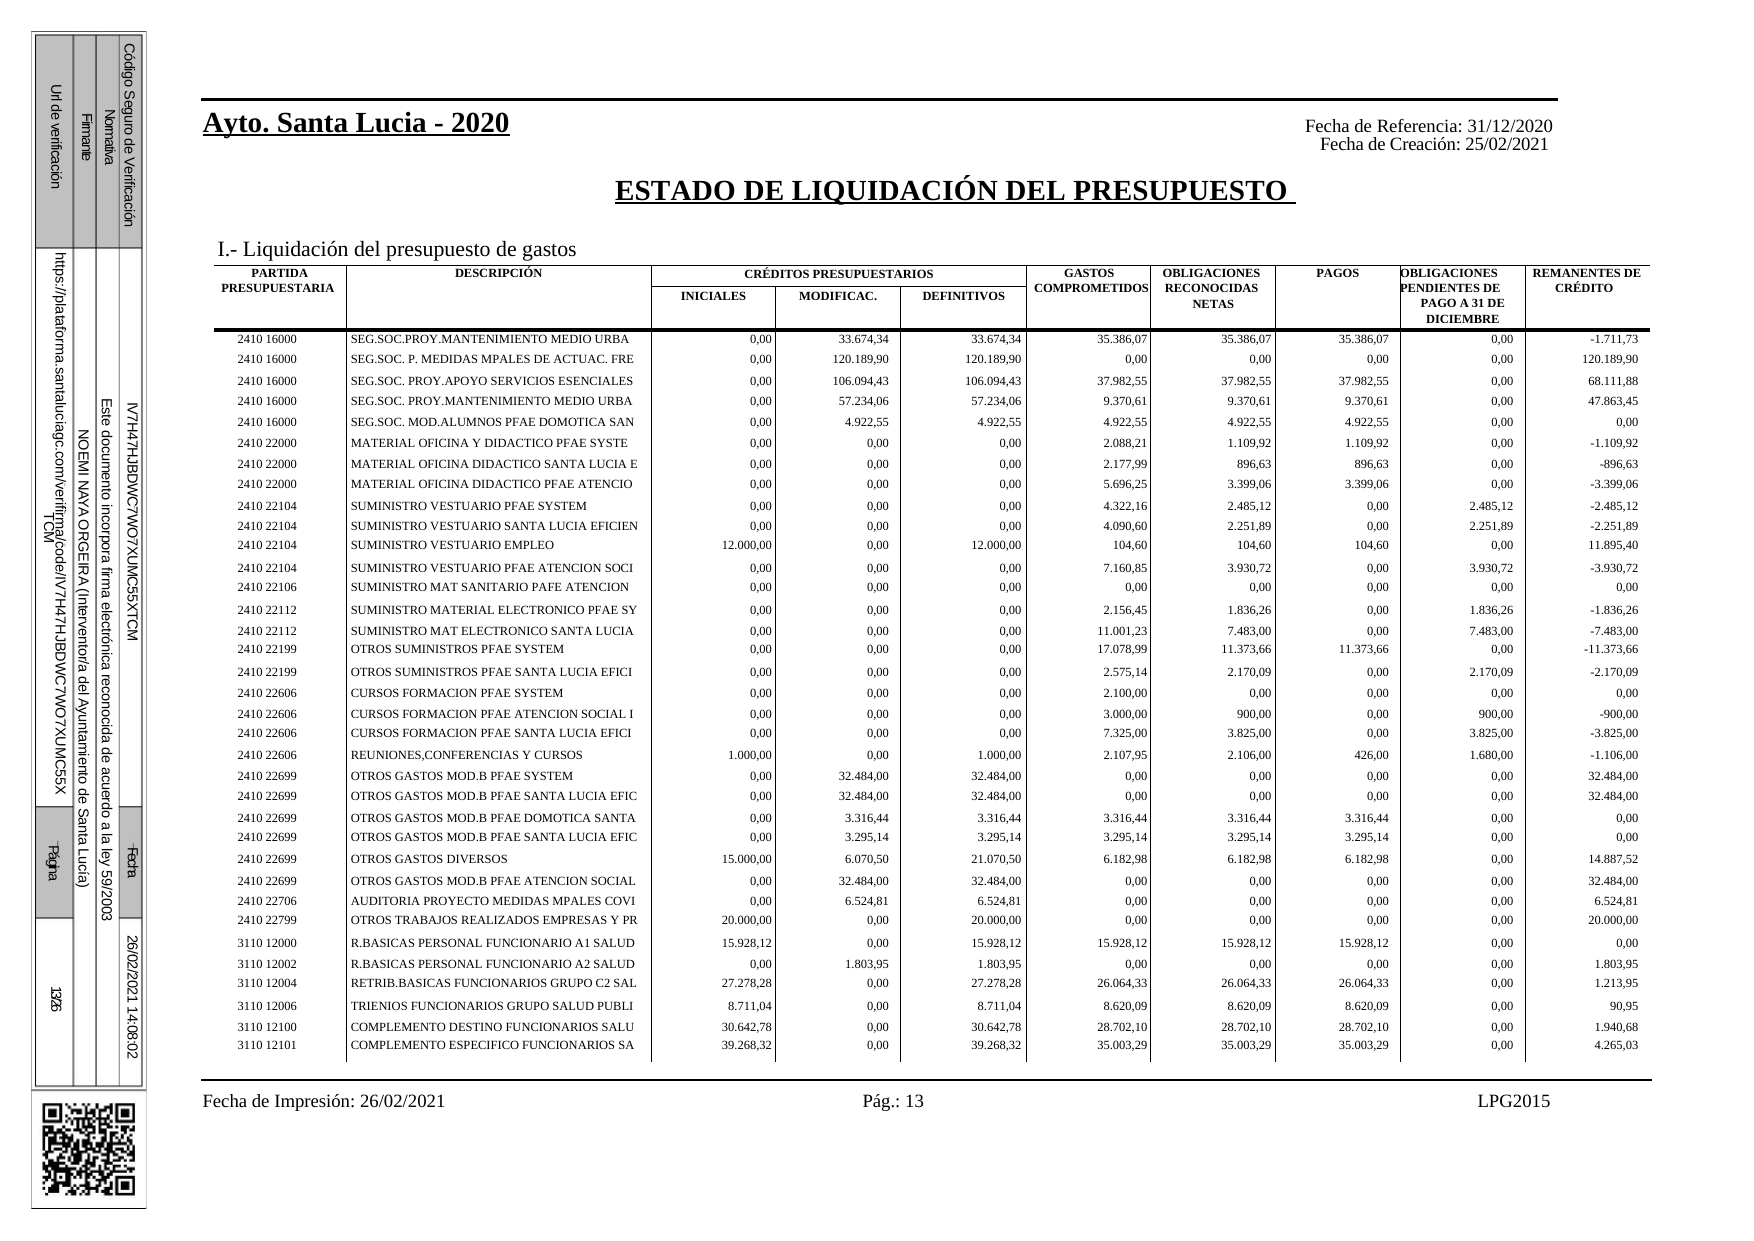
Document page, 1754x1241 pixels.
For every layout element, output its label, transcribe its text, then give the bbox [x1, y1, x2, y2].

table_cell 28.702,10 [1276, 1015, 1400, 1036]
table_cell 2410 22106 [214, 578, 346, 598]
table_cell 32.484,00 [776, 786, 900, 807]
table_cell 0,00 [776, 682, 900, 703]
table_cell 2410 22104 [214, 494, 346, 515]
table_cell 57.234,06 [901, 390, 1026, 411]
table_cell -2.485,12 [1526, 494, 1650, 515]
table_cell 0,00 [901, 557, 1026, 578]
table_cell 0,00 [776, 619, 900, 640]
table_cell 2410 22104 [214, 536, 346, 557]
table_cell -3.930,72 [1526, 557, 1650, 578]
table_cell 0,00 [652, 411, 775, 432]
table_cell 30.642,78 [652, 1015, 775, 1036]
table_cell 0,00 [1526, 578, 1650, 598]
table_cell 0,00 [1401, 369, 1525, 389]
table_cell 37.982,55 [1151, 369, 1275, 389]
table_cell 3.316,44 [901, 807, 1026, 828]
table_cell 6.524,81 [1526, 890, 1650, 911]
table_cell 37.982,55 [1027, 369, 1150, 389]
table_cell 0,00 [1401, 1015, 1525, 1036]
table_cell 11.373,66 [1276, 640, 1400, 661]
table_cell 0,00 [1401, 828, 1525, 848]
table_cell 0,00 [901, 515, 1026, 536]
table_cell 0,00 [1151, 765, 1275, 786]
table_cell 1.836,26 [1151, 598, 1275, 619]
table_cell 2410 22199 [214, 640, 346, 661]
table_cell 0,00 [652, 332, 775, 348]
table_cell 0,00 [652, 348, 775, 369]
table_cell 0,00 [776, 703, 900, 723]
table_header OBLIGACIONES PENDIENTES DE PAGO A 31 DE DICIEMBRE [1401, 266, 1525, 328]
table_cell 0,00 [776, 494, 900, 515]
table_cell 14.887,52 [1526, 848, 1650, 869]
table_cell -1.109,92 [1526, 432, 1650, 453]
table_cell 0,00 [1276, 869, 1400, 890]
table_cell 7.325,00 [1027, 724, 1150, 744]
table_cell 0,00 [1401, 411, 1525, 432]
table_cell 120.189,90 [1526, 348, 1650, 369]
table_cell 0,00 [652, 828, 775, 848]
text ESTADO DE LIQUIDACIÓN DEL PRESUPUESTO [615, 173, 1650, 207]
table_cell 1.940,68 [1526, 1015, 1650, 1036]
table_cell 2.100,00 [1027, 682, 1150, 703]
table_cell 20.000,00 [901, 911, 1026, 932]
table_cell 0,00 [652, 369, 775, 389]
table_cell R.BASICAS PERSONAL FUNCIONARIO A1 SALUD [347, 932, 651, 953]
table_cell 2410 16000 [214, 411, 346, 432]
table_cell 20.000,00 [1526, 911, 1650, 932]
table_cell SUMINISTRO MATERIAL ELECTRONICO PFAE SY [347, 598, 651, 619]
table_cell 33.674,34 [901, 332, 1026, 348]
table_cell DEFINITIVOS [901, 287, 1026, 328]
table_cell 30.642,78 [901, 1015, 1026, 1036]
table_cell SEG.SOC. PROY.MANTENIMIENTO MEDIO URBA [347, 390, 651, 411]
table_cell 8.711,04 [901, 994, 1026, 1015]
table_cell 106.094,43 [776, 369, 900, 389]
table_cell 32.484,00 [901, 765, 1026, 786]
table_cell -896,63 [1526, 453, 1650, 473]
table_cell 9.370,61 [1027, 390, 1150, 411]
table_cell 2410 22104 [214, 515, 346, 536]
table_cell -1.711,73 [1526, 332, 1650, 348]
table_cell -900,00 [1526, 703, 1650, 723]
table_cell 0,00 [1401, 869, 1525, 890]
table_cell 2.156,45 [1027, 598, 1150, 619]
table_cell 106.094,43 [901, 369, 1026, 389]
table_cell 0,00 [1401, 953, 1525, 973]
table_cell -3.399,06 [1526, 473, 1650, 494]
table_cell 0,00 [1276, 953, 1400, 973]
table_cell 426,00 [1276, 744, 1400, 765]
table_cell OTROS GASTOS MOD.B PFAE ATENCION SOCIAL [347, 869, 651, 890]
table_cell 0,00 [1401, 994, 1525, 1015]
table_cell 3.316,44 [1027, 807, 1150, 828]
table_cell 896,63 [1151, 453, 1275, 473]
table_cell 2410 16000 [214, 369, 346, 389]
table_cell 900,00 [1401, 703, 1525, 723]
table_cell 3.295,14 [901, 828, 1026, 848]
table_cell 0,00 [776, 661, 900, 682]
table_cell 2.088,21 [1027, 432, 1150, 453]
table_cell 32.484,00 [1526, 869, 1650, 890]
table_cell 32.484,00 [776, 765, 900, 786]
table_cell 32.484,00 [901, 869, 1026, 890]
table_cell R.BASICAS PERSONAL FUNCIONARIO A2 SALUD [347, 953, 651, 973]
table_cell 15.000,00 [652, 848, 775, 869]
table_cell 21.070,50 [901, 848, 1026, 869]
table_cell 1.109,92 [1276, 432, 1400, 453]
table_cell 2410 22699 [214, 848, 346, 869]
table_cell 2410 16000 [214, 348, 346, 369]
table_cell MATERIAL OFICINA Y DIDACTICO PFAE SYSTE [347, 432, 651, 453]
table_cell 0,00 [901, 640, 1026, 661]
table_cell 0,00 [901, 682, 1026, 703]
table_cell -1.836,26 [1526, 598, 1650, 619]
table_cell 0,00 [652, 786, 775, 807]
table_cell 0,00 [652, 432, 775, 453]
table_cell 0,00 [1401, 682, 1525, 703]
table_cell 6.524,81 [776, 890, 900, 911]
table_cell 8.620,09 [1276, 994, 1400, 1015]
table_cell 0,00 [776, 536, 900, 557]
table_cell 0,00 [652, 765, 775, 786]
table_cell 0,00 [901, 473, 1026, 494]
table_cell 3.295,14 [776, 828, 900, 848]
table_cell 2410 22606 [214, 703, 346, 723]
table_cell 0,00 [652, 724, 775, 744]
table_cell 35.386,07 [1027, 332, 1150, 348]
table_cell 1.000,00 [652, 744, 775, 765]
table_cell 0,00 [1027, 348, 1150, 369]
table_cell SUMINISTRO VESTUARIO PFAE SYSTEM [347, 494, 651, 515]
table_cell 15.928,12 [1276, 932, 1400, 953]
table_cell SUMINISTRO VESTUARIO EMPLEO [347, 536, 651, 557]
table_cell 0,00 [776, 473, 900, 494]
table_cell SUMINISTRO VESTUARIO SANTA LUCIA EFICIEN [347, 515, 651, 536]
table_cell 15.928,12 [652, 932, 775, 953]
table_cell 57.234,06 [776, 390, 900, 411]
table_cell 3.825,00 [1151, 724, 1275, 744]
table_cell MATERIAL OFICINA DIDACTICO PFAE ATENCIO [347, 473, 651, 494]
table_cell 20.000,00 [652, 911, 775, 932]
table_cell 35.003,29 [1151, 1036, 1275, 1062]
table_cell 3.295,14 [1027, 828, 1150, 848]
table_cell 0,00 [652, 515, 775, 536]
table_cell 104,60 [1276, 536, 1400, 557]
table_cell AUDITORIA PROYECTO MEDIDAS MPALES COVI [347, 890, 651, 911]
table_cell 900,00 [1151, 703, 1275, 723]
table_cell 32.484,00 [901, 786, 1026, 807]
table_cell 0,00 [1526, 682, 1650, 703]
table_cell 3110 12004 [214, 974, 346, 994]
table_header GASTOS COMPROMETIDOS [1027, 266, 1150, 328]
table_cell 2.106,00 [1151, 744, 1275, 765]
table_cell 120.189,90 [901, 348, 1026, 369]
table_cell 90,95 [1526, 994, 1650, 1015]
table_cell 0,00 [1276, 682, 1400, 703]
table_cell 0,00 [1401, 473, 1525, 494]
table_cell 0,00 [1276, 724, 1400, 744]
table_cell 0,00 [1401, 974, 1525, 994]
table_cell 15.928,12 [901, 932, 1026, 953]
table_cell 0,00 [1276, 515, 1400, 536]
table_cell 11.895,40 [1526, 536, 1650, 557]
table_cell 0,00 [901, 578, 1026, 598]
table_cell 0,00 [1401, 640, 1525, 661]
table_cell 68.111,88 [1526, 369, 1650, 389]
table_cell 0,00 [652, 473, 775, 494]
table_cell 0,00 [776, 598, 900, 619]
table_cell 26.064,33 [1151, 974, 1275, 994]
table_cell SUMINISTRO MAT SANITARIO PAFE ATENCION [347, 578, 651, 598]
table_cell 2410 22699 [214, 828, 346, 848]
table_cell 0,00 [1401, 1036, 1525, 1062]
table_cell 4.322,16 [1027, 494, 1150, 515]
table_cell OTROS SUMINISTROS PFAE SANTA LUCIA EFICI [347, 661, 651, 682]
table_cell 1.213,95 [1526, 974, 1650, 994]
table_header OBLIGACIONES RECONOCIDAS NETAS [1151, 266, 1275, 328]
table_cell 0,00 [901, 703, 1026, 723]
table_cell 4.922,55 [776, 411, 900, 432]
table_cell 2410 22112 [214, 619, 346, 640]
table_cell 2410 22699 [214, 807, 346, 828]
table_cell TRIENIOS FUNCIONARIOS GRUPO SALUD PUBLI [347, 994, 651, 1015]
table_cell 0,00 [1276, 786, 1400, 807]
table_cell 2410 22606 [214, 682, 346, 703]
text I.- Liquidación del presupuesto de gastos [217, 236, 1650, 261]
table_cell 0,00 [1276, 348, 1400, 369]
table_cell RETRIB.BASICAS FUNCIONARIOS GRUPO C2 SAL [347, 974, 651, 994]
table_cell 37.982,55 [1276, 369, 1400, 389]
table_cell 3.316,44 [776, 807, 900, 828]
table_cell OTROS SUMINISTROS PFAE SYSTEM [347, 640, 651, 661]
table_cell SEG.SOC. PROY.APOYO SERVICIOS ESENCIALES [347, 369, 651, 389]
table_cell 1.803,95 [901, 953, 1026, 973]
table_cell 1.000,00 [901, 744, 1026, 765]
table_cell 0,00 [776, 1015, 900, 1036]
table_cell 0,00 [652, 494, 775, 515]
table_cell 39.268,32 [652, 1036, 775, 1062]
table_cell 2410 22000 [214, 432, 346, 453]
table_cell 2.177,99 [1027, 453, 1150, 473]
picture [31, 31, 147, 1209]
table_cell 0,00 [1276, 765, 1400, 786]
table_cell 0,00 [1027, 911, 1150, 932]
table_cell 0,00 [776, 515, 900, 536]
table_cell 12.000,00 [901, 536, 1026, 557]
table_header PAGOS [1276, 266, 1400, 328]
table_cell 0,00 [1276, 494, 1400, 515]
table_cell 0,00 [776, 994, 900, 1015]
table_cell 2410 22699 [214, 765, 346, 786]
table_cell 2.251,89 [1151, 515, 1275, 536]
table_cell OTROS GASTOS DIVERSOS [347, 848, 651, 869]
table_cell COMPLEMENTO ESPECIFICO FUNCIONARIOS SA [347, 1036, 651, 1062]
table_cell 33.674,34 [776, 332, 900, 348]
table_cell 0,00 [1276, 890, 1400, 911]
table_cell -3.825,00 [1526, 724, 1650, 744]
table_cell 0,00 [1526, 828, 1650, 848]
table_cell 0,00 [776, 932, 900, 953]
table_cell 3110 12101 [214, 1036, 346, 1062]
table_cell 4.922,55 [901, 411, 1026, 432]
table_cell 6.070,50 [776, 848, 900, 869]
table_cell 15.928,12 [1151, 932, 1275, 953]
table_cell 0,00 [901, 724, 1026, 744]
table_cell SUMINISTRO VESTUARIO PFAE ATENCION SOCI [347, 557, 651, 578]
table_cell 1.803,95 [776, 953, 900, 973]
table_cell 0,00 [776, 432, 900, 453]
table_cell 8.711,04 [652, 994, 775, 1015]
table_cell MODIFICAC. [776, 287, 900, 328]
table_cell 2410 22199 [214, 661, 346, 682]
table_cell 0,00 [1151, 786, 1275, 807]
table_cell 0,00 [1526, 807, 1650, 828]
table_cell 0,00 [1027, 869, 1150, 890]
text Fecha de Creación: 25/02/2021 [1320, 139, 1650, 154]
table_cell 0,00 [1276, 598, 1400, 619]
table_header DESCRIPCIÓN [347, 266, 651, 328]
table_cell 0,00 [776, 724, 900, 744]
table_cell 0,00 [652, 953, 775, 973]
table_cell 0,00 [1401, 890, 1525, 911]
table_cell 0,00 [652, 890, 775, 911]
table_cell 27.278,28 [652, 974, 775, 994]
table_cell 0,00 [1276, 661, 1400, 682]
table_cell 3.930,72 [1151, 557, 1275, 578]
table_cell 120.189,90 [776, 348, 900, 369]
table_cell 3.316,44 [1151, 807, 1275, 828]
table_cell -2.170,09 [1526, 661, 1650, 682]
table_cell -7.483,00 [1526, 619, 1650, 640]
table_cell 7.483,00 [1151, 619, 1275, 640]
table_cell 2.170,09 [1401, 661, 1525, 682]
table_cell 0,00 [1276, 703, 1400, 723]
table_cell 0,00 [776, 578, 900, 598]
table_cell 1.803,95 [1526, 953, 1650, 973]
table_cell 0,00 [1151, 911, 1275, 932]
table_cell 2.251,89 [1401, 515, 1525, 536]
table_cell 27.278,28 [901, 974, 1026, 994]
table_cell 0,00 [1276, 911, 1400, 932]
table_cell 15.928,12 [1027, 932, 1150, 953]
table_cell 0,00 [776, 1036, 900, 1062]
table_cell CURSOS FORMACION PFAE SYSTEM [347, 682, 651, 703]
table_cell 4.265,03 [1526, 1036, 1650, 1062]
table_cell 4.090,60 [1027, 515, 1150, 536]
table_cell 39.268,32 [901, 1036, 1026, 1062]
table_cell -2.251,89 [1526, 515, 1650, 536]
table_cell 7.160,85 [1027, 557, 1150, 578]
table_cell 0,00 [1401, 453, 1525, 473]
table_cell 0,00 [1526, 411, 1650, 432]
table_cell 3.295,14 [1151, 828, 1275, 848]
table_cell 0,00 [1401, 848, 1525, 869]
table_cell CURSOS FORMACION PFAE SANTA LUCIA EFICI [347, 724, 651, 744]
table_cell 35.003,29 [1027, 1036, 1150, 1062]
table_cell 2410 22699 [214, 786, 346, 807]
table_cell 2410 22699 [214, 869, 346, 890]
table_cell -11.373,66 [1526, 640, 1650, 661]
table_cell CURSOS FORMACION PFAE ATENCION SOCIAL I [347, 703, 651, 723]
table_cell 0,00 [1526, 932, 1650, 953]
table_cell 8.620,09 [1027, 994, 1150, 1015]
table_cell 17.078,99 [1027, 640, 1150, 661]
table_cell 2.485,12 [1151, 494, 1275, 515]
table_cell REUNIONES,CONFERENCIAS Y CURSOS [347, 744, 651, 765]
table_cell 0,00 [901, 619, 1026, 640]
table_cell 12.000,00 [652, 536, 775, 557]
table_cell 0,00 [652, 619, 775, 640]
table_cell 3.825,00 [1401, 724, 1525, 744]
table_cell 0,00 [1151, 348, 1275, 369]
table_cell OTROS GASTOS MOD.B PFAE SANTA LUCIA EFIC [347, 786, 651, 807]
table_header CRÉDITOS PRESUPUESTARIOS [652, 266, 1026, 286]
table_cell INICIALES [652, 287, 775, 328]
table_cell 0,00 [652, 640, 775, 661]
table_cell OTROS GASTOS MOD.B PFAE SANTA LUCIA EFIC [347, 828, 651, 848]
table_cell 11.373,66 [1151, 640, 1275, 661]
table_cell 0,00 [901, 432, 1026, 453]
table_cell 2410 22000 [214, 473, 346, 494]
table_cell 2410 22000 [214, 453, 346, 473]
table_cell 0,00 [1276, 557, 1400, 578]
table_cell 1.680,00 [1401, 744, 1525, 765]
table_cell 0,00 [1027, 765, 1150, 786]
table_cell 3.295,14 [1276, 828, 1400, 848]
table_cell 4.922,55 [1276, 411, 1400, 432]
table_cell SEG.SOC.PROY.MANTENIMIENTO MEDIO URBA [347, 332, 651, 348]
table_cell 0,00 [652, 703, 775, 723]
table_cell 0,00 [1401, 786, 1525, 807]
table_cell 6.182,98 [1276, 848, 1400, 869]
table_cell 32.484,00 [1526, 786, 1650, 807]
table_cell 0,00 [901, 598, 1026, 619]
table_cell 0,00 [652, 390, 775, 411]
table_cell 1.109,92 [1151, 432, 1275, 453]
table_cell 2410 22706 [214, 890, 346, 911]
table_cell 0,00 [1401, 578, 1525, 598]
table_cell 3110 12100 [214, 1015, 346, 1036]
table_cell -1.106,00 [1526, 744, 1650, 765]
table_cell 2410 22112 [214, 598, 346, 619]
table_cell 0,00 [1276, 578, 1400, 598]
table_cell 0,00 [1151, 869, 1275, 890]
table_cell 3.000,00 [1027, 703, 1150, 723]
table_cell 0,00 [652, 598, 775, 619]
table_cell OTROS GASTOS MOD.B PFAE SYSTEM [347, 765, 651, 786]
table_cell SEG.SOC. MOD.ALUMNOS PFAE DOMOTICA SAN [347, 411, 651, 432]
table_cell 9.370,61 [1276, 390, 1400, 411]
table_cell 3110 12000 [214, 932, 346, 953]
table_cell 32.484,00 [1526, 765, 1650, 786]
table_cell 3.930,72 [1401, 557, 1525, 578]
table_cell 8.620,09 [1151, 994, 1275, 1015]
table_cell 26.064,33 [1027, 974, 1150, 994]
table_cell 0,00 [652, 807, 775, 828]
table_cell 35.386,07 [1151, 332, 1275, 348]
text Fecha de Impresión: 26/02/2021 Pág.: 13 LPG2015 [202, 1090, 1650, 1111]
table_cell 0,00 [1151, 682, 1275, 703]
table_cell OTROS GASTOS MOD.B PFAE DOMOTICA SANTA [347, 807, 651, 828]
table_cell 0,00 [776, 557, 900, 578]
table_cell 3.399,06 [1151, 473, 1275, 494]
table_cell SEG.SOC. P. MEDIDAS MPALES DE ACTUAC. FRE [347, 348, 651, 369]
table_cell 28.702,10 [1151, 1015, 1275, 1036]
table_cell 104,60 [1151, 536, 1275, 557]
table_cell 0,00 [1401, 807, 1525, 828]
table_cell 3.399,06 [1276, 473, 1400, 494]
table_cell 4.922,55 [1027, 411, 1150, 432]
table_cell 6.182,98 [1151, 848, 1275, 869]
table_cell 2.575,14 [1027, 661, 1150, 682]
table_cell 0,00 [1401, 332, 1525, 348]
table_cell SUMINISTRO MAT ELECTRONICO SANTA LUCIA [347, 619, 651, 640]
table_cell 2410 22606 [214, 724, 346, 744]
text Ayto. Santa Lucia - 2020 Fecha de Referencia: 31/12/2020 [202, 106, 1650, 139]
table_cell COMPLEMENTO DESTINO FUNCIONARIOS SALU [347, 1015, 651, 1036]
table_header PARTIDA PRESUPUESTARIA [214, 266, 346, 328]
table_cell 2410 22606 [214, 744, 346, 765]
table_cell MATERIAL OFICINA DIDACTICO SANTA LUCIA E [347, 453, 651, 473]
table_cell 2410 16000 [214, 332, 346, 348]
table_cell 2410 16000 [214, 390, 346, 411]
table_cell 0,00 [652, 578, 775, 598]
table_cell 3.316,44 [1276, 807, 1400, 828]
table_cell 11.001,23 [1027, 619, 1150, 640]
table_header REMANENTES DE CRÉDITO [1526, 266, 1650, 328]
table_cell 5.696,25 [1027, 473, 1150, 494]
table_cell 7.483,00 [1401, 619, 1525, 640]
table_cell 47.863,45 [1526, 390, 1650, 411]
table_cell 0,00 [1027, 578, 1150, 598]
table_cell 35.003,29 [1276, 1036, 1400, 1062]
table_cell 0,00 [776, 911, 900, 932]
table_cell 896,63 [1276, 453, 1400, 473]
table_cell 0,00 [1151, 890, 1275, 911]
table_cell 0,00 [652, 682, 775, 703]
table_cell 0,00 [1151, 578, 1275, 598]
table_cell OTROS TRABAJOS REALIZADOS EMPRESAS Y PR [347, 911, 651, 932]
table_cell 0,00 [652, 557, 775, 578]
table_cell 0,00 [776, 453, 900, 473]
table_cell 0,00 [776, 744, 900, 765]
table_cell 4.922,55 [1151, 411, 1275, 432]
table_cell 0,00 [1401, 911, 1525, 932]
table_cell 28.702,10 [1027, 1015, 1150, 1036]
table_cell 0,00 [776, 640, 900, 661]
table_cell 35.386,07 [1276, 332, 1400, 348]
table_cell 0,00 [652, 661, 775, 682]
table_cell 0,00 [1401, 432, 1525, 453]
table_cell 6.182,98 [1027, 848, 1150, 869]
table_cell 0,00 [776, 974, 900, 994]
table_cell 0,00 [1401, 765, 1525, 786]
table_cell 26.064,33 [1276, 974, 1400, 994]
table_cell 3110 12006 [214, 994, 346, 1015]
table_cell 32.484,00 [776, 869, 900, 890]
table_cell 0,00 [1276, 619, 1400, 640]
table_cell 3110 12002 [214, 953, 346, 973]
table_cell 0,00 [1151, 953, 1275, 973]
table_cell 104,60 [1027, 536, 1150, 557]
table_cell 2.485,12 [1401, 494, 1525, 515]
table_cell 0,00 [901, 494, 1026, 515]
table_cell 0,00 [1027, 890, 1150, 911]
table_cell 2.170,09 [1151, 661, 1275, 682]
table_cell 0,00 [1401, 932, 1525, 953]
table_cell 0,00 [901, 453, 1026, 473]
table_cell 0,00 [1027, 953, 1150, 973]
table_cell 2.107,95 [1027, 744, 1150, 765]
table_cell 0,00 [652, 453, 775, 473]
table_cell 2410 22104 [214, 557, 346, 578]
table_cell 1.836,26 [1401, 598, 1525, 619]
table_cell 6.524,81 [901, 890, 1026, 911]
table_cell 0,00 [1401, 390, 1525, 411]
table_cell 9.370,61 [1151, 390, 1275, 411]
table_cell 0,00 [1027, 786, 1150, 807]
table_cell 0,00 [901, 661, 1026, 682]
table_cell 2410 22799 [214, 911, 346, 932]
table_cell 0,00 [1401, 348, 1525, 369]
table_cell 0,00 [652, 869, 775, 890]
table_cell 0,00 [1401, 536, 1525, 557]
